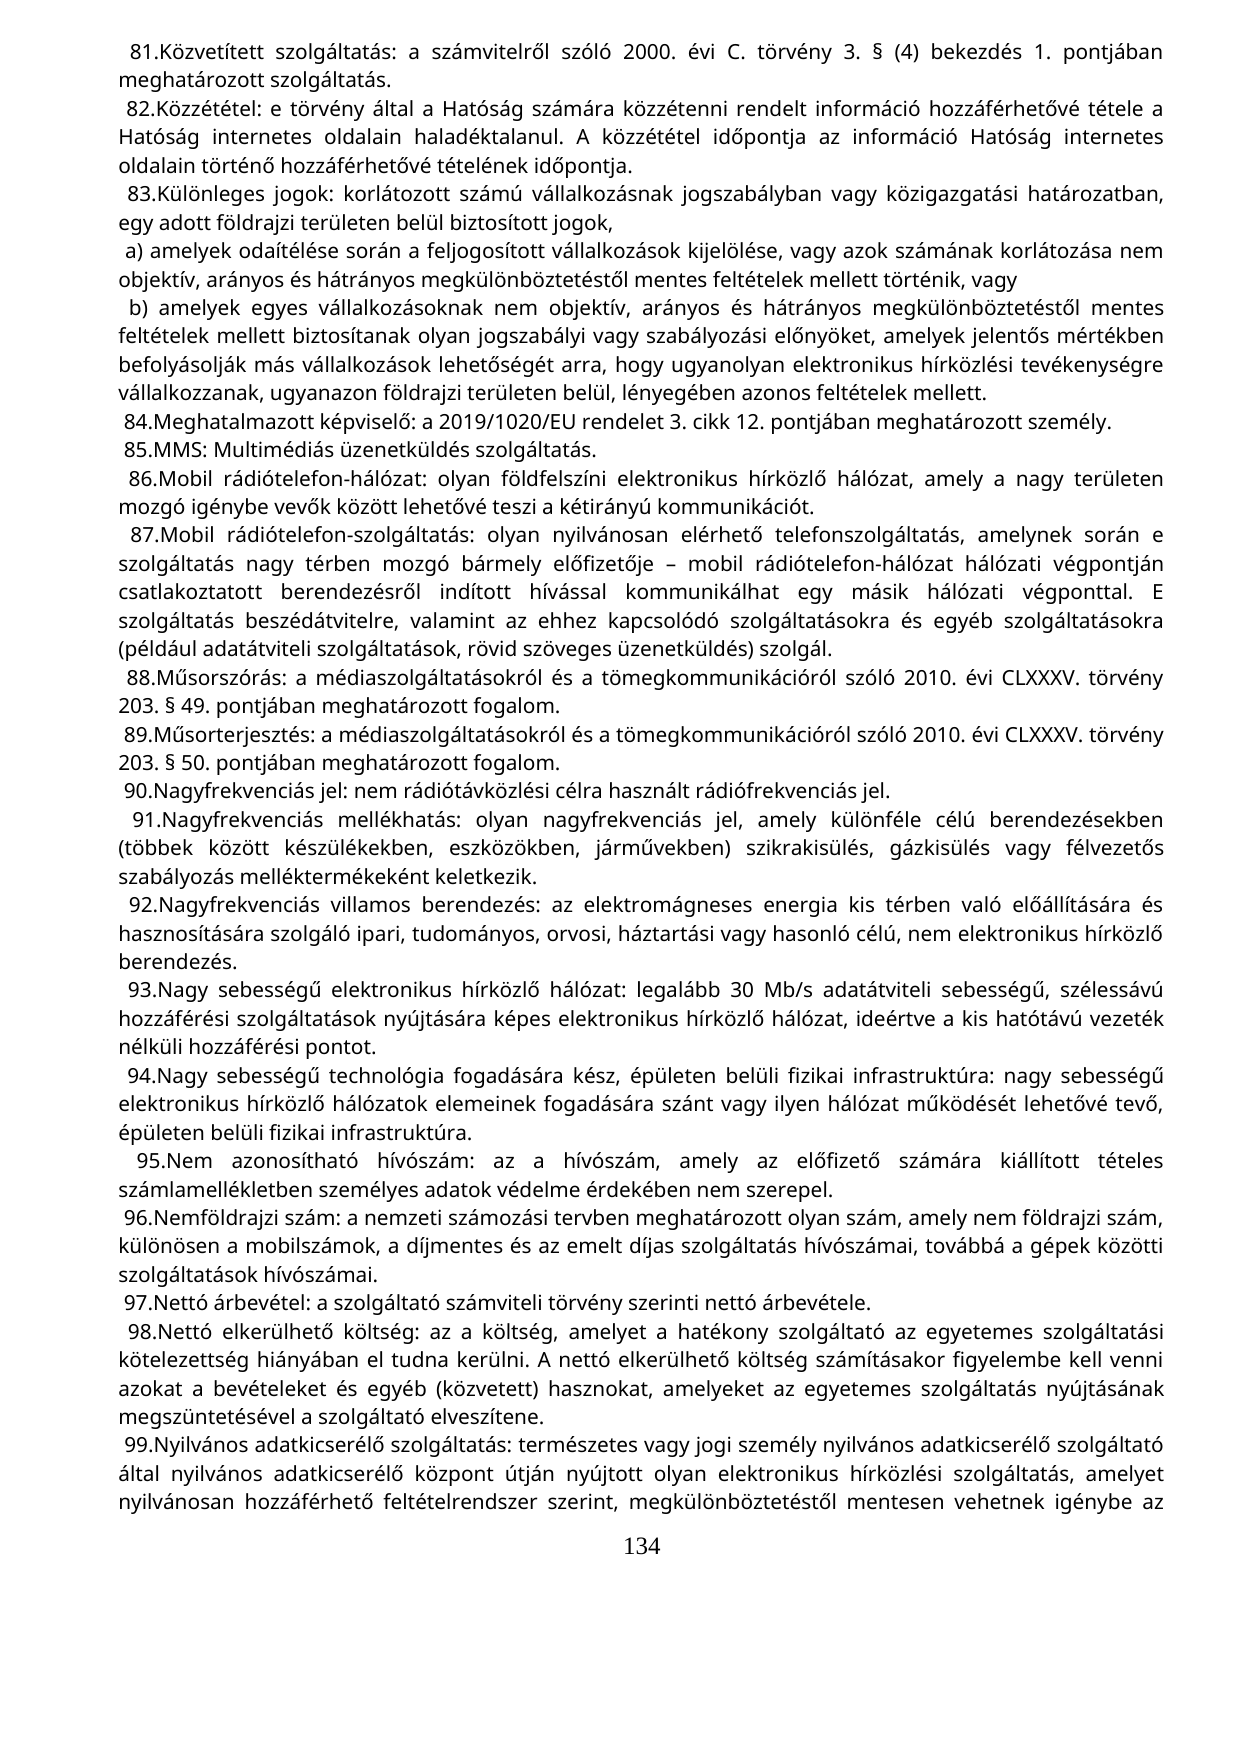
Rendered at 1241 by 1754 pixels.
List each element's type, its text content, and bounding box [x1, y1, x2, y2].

text 99.Nyilvános adatkicserélő szolgáltatás: természetes vagy jogi személy nyilvános adatkicserélő szolgáltató által nyilvános adatkicserélő központ útján nyújtott olyan elektronikus hírközlési szolgáltatás, amelyet nyilvánosan hozzáférhető feltételrendszer szerint, megkülönböztetéstől mentesen vehetnek igénybe az [118, 1431, 1165, 1516]
text 87.Mobil rádiótelefon-szolgáltatás: olyan nyilvánosan elérhető telefonszolgáltatás, amelynek során e szolgáltatás nagy térben mozgó bármely előfizetője – mobil rádiótelefon-hálózat hálózati végpontján csatlakoztatott berendezésről indított hívással kommunikálhat egy másik hálózati végponttal. E szolgáltatás beszédátvitelre, valamint az ehhez kapcsolódó szolgáltatásokra és egyéb szolgáltatásokra (például adatátviteli szolgáltatások, rövid szöveges üzenetküldés) szolgál. [118, 521, 1165, 663]
text 81.Közvetített szolgáltatás: a számvitelről szóló 2000. évi C. törvény 3. § (4) bekezdés 1. pontjában meghatározott szolgáltatás. [118, 37, 1165, 94]
text 95.Nem azonosítható hívószám: az a hívószám, amely az előfizető számára kiállított tételes számlamellékletben személyes adatok védelme érdekében nem szerepel. [118, 1146, 1165, 1203]
text 93.Nagy sebességű elektronikus hírközlő hálózat: legalább 30 Mb/s adatátviteli sebességű, szélessávú hozzáférési szolgáltatások nyújtására képes elektronikus hírközlő hálózat, ideértve a kis hatótávú vezeték nélküli hozzáférési pontot. [118, 976, 1165, 1061]
text 89.Műsorterjesztés: a médiaszolgáltatásokról és a tömegkommunikációról szóló 2010. évi CLXXXV. törvény 203. § 50. pontjában meghatározott fogalom. [118, 720, 1165, 777]
text 88.Műsorszórás: a médiaszolgáltatásokról és a tömegkommunikációról szóló 2010. évi CLXXXV. törvény 203. § 49. pontjában meghatározott fogalom. [118, 663, 1165, 720]
text b) amelyek egyes vállalkozásoknak nem objektív, arányos és hátrányos megkülönböztetéstől mentes feltételek mellett biztosítanak olyan jogszabályi vagy szabályozási előnyöket, amelyek jelentős mértékben befolyásolják más vállalkozások lehetőségét arra, hogy ugyanolyan elektronikus hírközlési tevékenységre vállalkozzanak, ugyanazon földrajzi területen belül, lényegében azonos feltételek mellett. [118, 293, 1165, 407]
text 83.Különleges jogok: korlátozott számú vállalkozásnak jogszabályban vagy közigazgatási határozatban, egy adott földrajzi területen belül biztosított jogok, [118, 179, 1165, 236]
text a) amelyek odaítélése során a feljogosított vállalkozások kijelölése, vagy azok számának korlátozása nem objektív, arányos és hátrányos megkülönböztetéstől mentes feltételek mellett történik, vagy [118, 236, 1165, 293]
text 98.Nettó elkerülhető költség: az a költség, amelyet a hatékony szolgáltató az egyetemes szolgáltatási kötelezettség hiányában el tudna kerülni. A nettó elkerülhető költség számításakor figyelembe kell venni azokat a bevételeket és egyéb (közvetett) hasznokat, amelyeket az egyetemes szolgáltatás nyújtásának megszüntetésével a szolgáltató elveszítene. [118, 1317, 1165, 1431]
text 82.Közzététel: e törvény által a Hatóság számára közzétenni rendelt információ hozzáférhetővé tétele a Hatóság internetes oldalain haladéktalanul. A közzététel időpontja az információ Hatóság internetes oldalain történő hozzáférhetővé tételének időpontja. [118, 94, 1165, 179]
text 91.Nagyfrekvenciás mellékhatás: olyan nagyfrekvenciás jel, amely különféle célú berendezésekben (többek között készülékekben, eszközökben, járművekben) szikrakisülés, gázkisülés vagy félvezetős szabályozás melléktermékeként keletkezik. [118, 805, 1165, 890]
text 86.Mobil rádiótelefon-hálózat: olyan földfelszíni elektronikus hírközlő hálózat, amely a nagy területen mozgó igénybe vevők között lehetővé teszi a kétirányú kommunikációt. [118, 464, 1165, 521]
text 85.MMS: Multimédiás üzenetküldés szolgáltatás. [118, 435, 1165, 464]
text 94.Nagy sebességű technológia fogadására kész, épületen belüli fizikai infrastruktúra: nagy sebességű elektronikus hírközlő hálózatok elemeinek fogadására szánt vagy ilyen hálózat működését lehetővé tevő, épületen belüli fizikai infrastruktúra. [118, 1061, 1165, 1146]
text 84.Meghatalmazott képviselő: a 2019/1020/EU rendelet 3. cikk 12. pontjában meghatározott személy. [118, 407, 1165, 435]
text 90.Nagyfrekvenciás jel: nem rádiótávközlési célra használt rádiófrekvenciás jel. [118, 777, 1165, 805]
text 97.Nettó árbevétel: a szolgáltató számviteli törvény szerinti nettó árbevétele. [118, 1288, 1165, 1317]
text 92.Nagyfrekvenciás villamos berendezés: az elektromágneses energia kis térben való előállítására és hasznosítására szolgáló ipari, tudományos, orvosi, háztartási vagy hasonló célú, nem elektronikus hírközlő berendezés. [118, 890, 1165, 976]
text 96.Nemföldrajzi szám: a nemzeti számozási tervben meghatározott olyan szám, amely nem földrajzi szám, különösen a mobilszámok, a díjmentes és az emelt díjas szolgáltatás hívószámai, továbbá a gépek közötti szolgáltatások hívószámai. [118, 1203, 1165, 1288]
